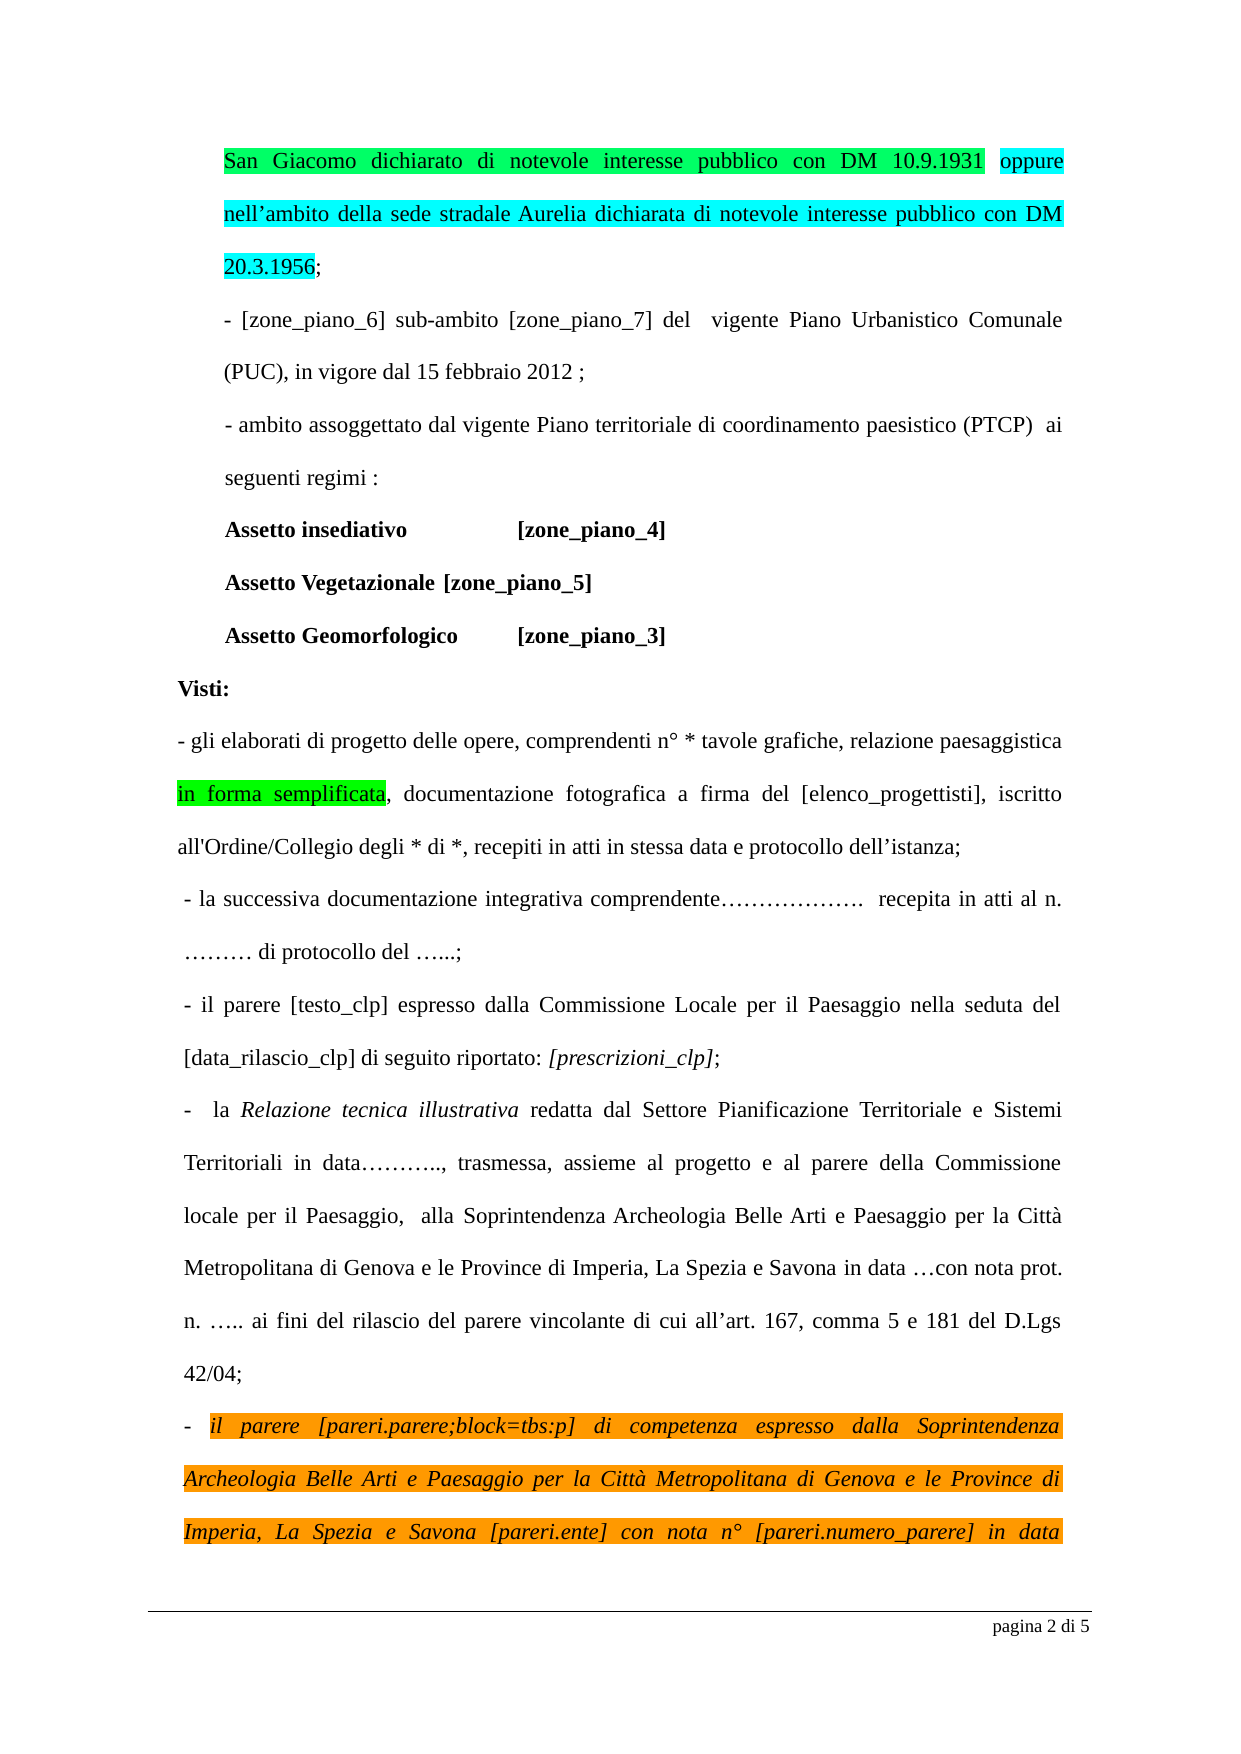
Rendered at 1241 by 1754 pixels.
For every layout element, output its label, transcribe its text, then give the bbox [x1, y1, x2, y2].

text - ambito assoggettato dal vigente Piano territoriale di coordinamento paesistico (PTCP) ai seguenti regimi : [224, 411, 1064, 490]
text - [zone_piano_6] sub-ambito [zone_piano_7] del vigente Piano Urbanistico Comunale (PUC), in vigore dal 15 febbraio 2012 ; [223, 306, 1064, 385]
text Assetto Vegetazionale [zone_piano_5] [224, 569, 1064, 596]
text San Giacomo dichiarato di notevole interesse pubblico con DM 10.9.1931 oppure nell’ambito della sede stradale Aurelia dichiarata di notevole interesse pubblico con DM 20.3.1956; [223, 148, 1064, 279]
text - il parere [testo_clp] espresso dalla Commissione Locale per il Paesaggio nella seduta del [data_rilascio_clp] di seguito riportato: [prescrizioni_clp]; [184, 991, 1063, 1070]
text - gli elaborati di progetto delle opere, comprendenti n° * tavole grafiche, relazione paesaggistica in forma semplificata, documentazione fotografica a firma del [elenco_progettisti], iscritto all'Ordine/Collegio degli * di *, recepiti in atti in stessa data e protocollo dell’istanza; [177, 727, 1063, 859]
text Assetto Geomorfologico [zone_piano_3] [224, 622, 1064, 648]
text - la Relazione tecnica illustrativa redatta dal Settore Pianificazione Territoriale e Sistemi Territoriali in data……….., trasmessa, assieme al progetto e al parere della Commissione locale per il Paesaggio, alla Soprintendenza Archeologia Belle Arti e Paesaggio per la Città Metropolitana di Genova e le Province di Imperia, La Spezia e Savona in data …con nota prot. n. ….. ai fini del rilascio del parere vincolante di cui all’art. 167, comma 5 e 181 del D.Lgs 42/04; [184, 1096, 1063, 1386]
text - il parere [pareri.parere;block=tbs:p] di competenza espresso dalla Soprintendenza Archeologia Belle Arti e Paesaggio per la Città Metropolitana di Genova e le Province di Imperia, La Spezia e Savona [pareri.ente] con nota n° [pareri.numero_parere] in data [184, 1413, 1063, 1544]
text - la successiva documentazione integrativa comprendente………………. recepita in atti al n. ……… di protocollo del …...; [184, 886, 1063, 964]
text Assetto insediativo [zone_piano_4] [224, 517, 1064, 543]
text Visti: [177, 675, 1063, 701]
